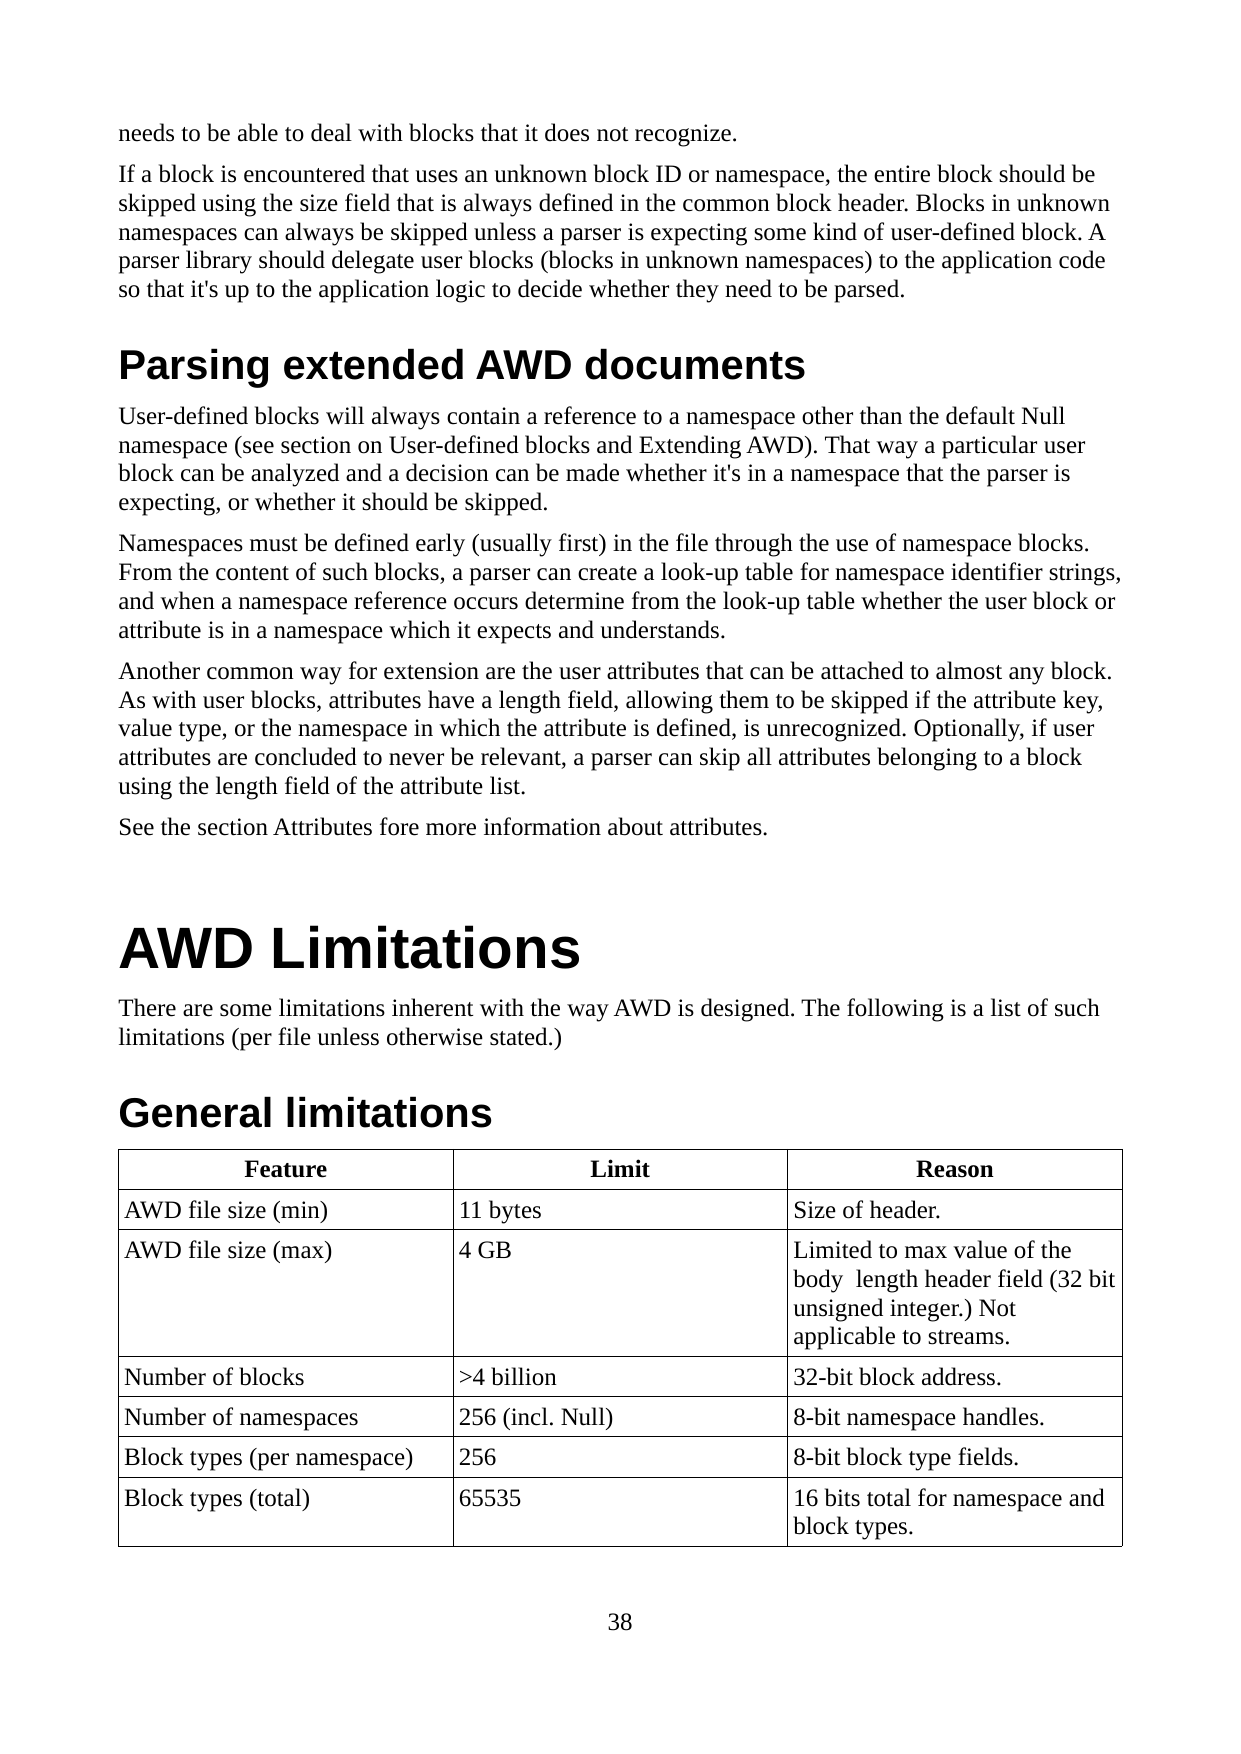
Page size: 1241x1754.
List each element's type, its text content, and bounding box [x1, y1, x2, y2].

table_header Limit [454, 1150, 787, 1189]
table_header Feature [119, 1150, 453, 1189]
table_cell Number of blocks [119, 1357, 453, 1396]
subtitle Parsing extended AWD documents [118, 341, 1122, 388]
subtitle AWD Limitations [118, 914, 1122, 981]
table_cell Block types (total) [119, 1478, 453, 1546]
text User-defined blocks will always contain a reference to a namespace other than the default Null namespace (see section on User-defined blocks and Extending AWD). That way a particular user block can be analyzed and a decision can be made whether it's in a namespace that the parser is expecting, or whether it should be skipped. [118, 401, 1122, 516]
text There are some limitations inherent with the way AWD is designed. The following is a list of such limitations (per file unless otherwise stated.) [118, 993, 1122, 1051]
table_cell AWD file size (max) [119, 1230, 453, 1356]
table_cell Size of header. [788, 1190, 1122, 1229]
table_cell Limited to max value of the body length header field (32 bit unsigned integer.) Not applicable to streams. [788, 1230, 1122, 1356]
table_cell 8-bit namespace handles. [788, 1397, 1122, 1436]
table_header Reason [788, 1150, 1122, 1189]
subtitle General limitations [118, 1088, 1122, 1136]
table_cell AWD file size (min) [119, 1190, 453, 1229]
table_cell 256 [454, 1437, 787, 1477]
table_cell 32-bit block address. [788, 1357, 1122, 1396]
table_cell 4 GB [454, 1230, 787, 1356]
table_cell Block types (per namespace) [119, 1437, 453, 1477]
text See the section Attributes fore more information about attributes. [118, 812, 1122, 841]
table_cell 16 bits total for namespace and block types. [788, 1478, 1122, 1546]
table_cell 65535 [454, 1478, 787, 1546]
table_cell Number of namespaces [119, 1397, 453, 1436]
text Namespaces must be defined early (usually first) in the file through the use of namespace blocks. From the content of such blocks, a parser can create a look-up table for namespace identifier strings, and when a namespace reference occurs determine from the look-up table whether the user block or attribute is in a namespace which it expects and understands. [118, 528, 1122, 643]
table_cell 8-bit block type fields. [788, 1437, 1122, 1477]
table_cell 11 bytes [454, 1190, 787, 1229]
text needs to be able to deal with blocks that it does not recognize. [118, 118, 1122, 147]
text If a block is encountered that uses an unknown block ID or namespace, the entire block should be skipped using the size field that is always defined in the common block header. Blocks in unknown namespaces can always be skipped unless a parser is expecting some kind of user-defined block. A parser library should delegate user blocks (blocks in unknown namespaces) to the application code so that it's up to the application logic to decide whether they need to be parsed. [118, 159, 1122, 303]
table_cell 256 (incl. Null) [454, 1397, 787, 1436]
table_cell >4 billion [454, 1357, 787, 1396]
text Another common way for extension are the user attributes that can be attached to almost any block. As with user blocks, attributes have a length field, allowing them to be skipped if the attribute key, value type, or the namespace in which the attribute is defined, is unrecognized. Optionally, if user attributes are concluded to never be relevant, a parser can skip all attributes belonging to a block using the length field of the attribute list. [118, 656, 1122, 800]
